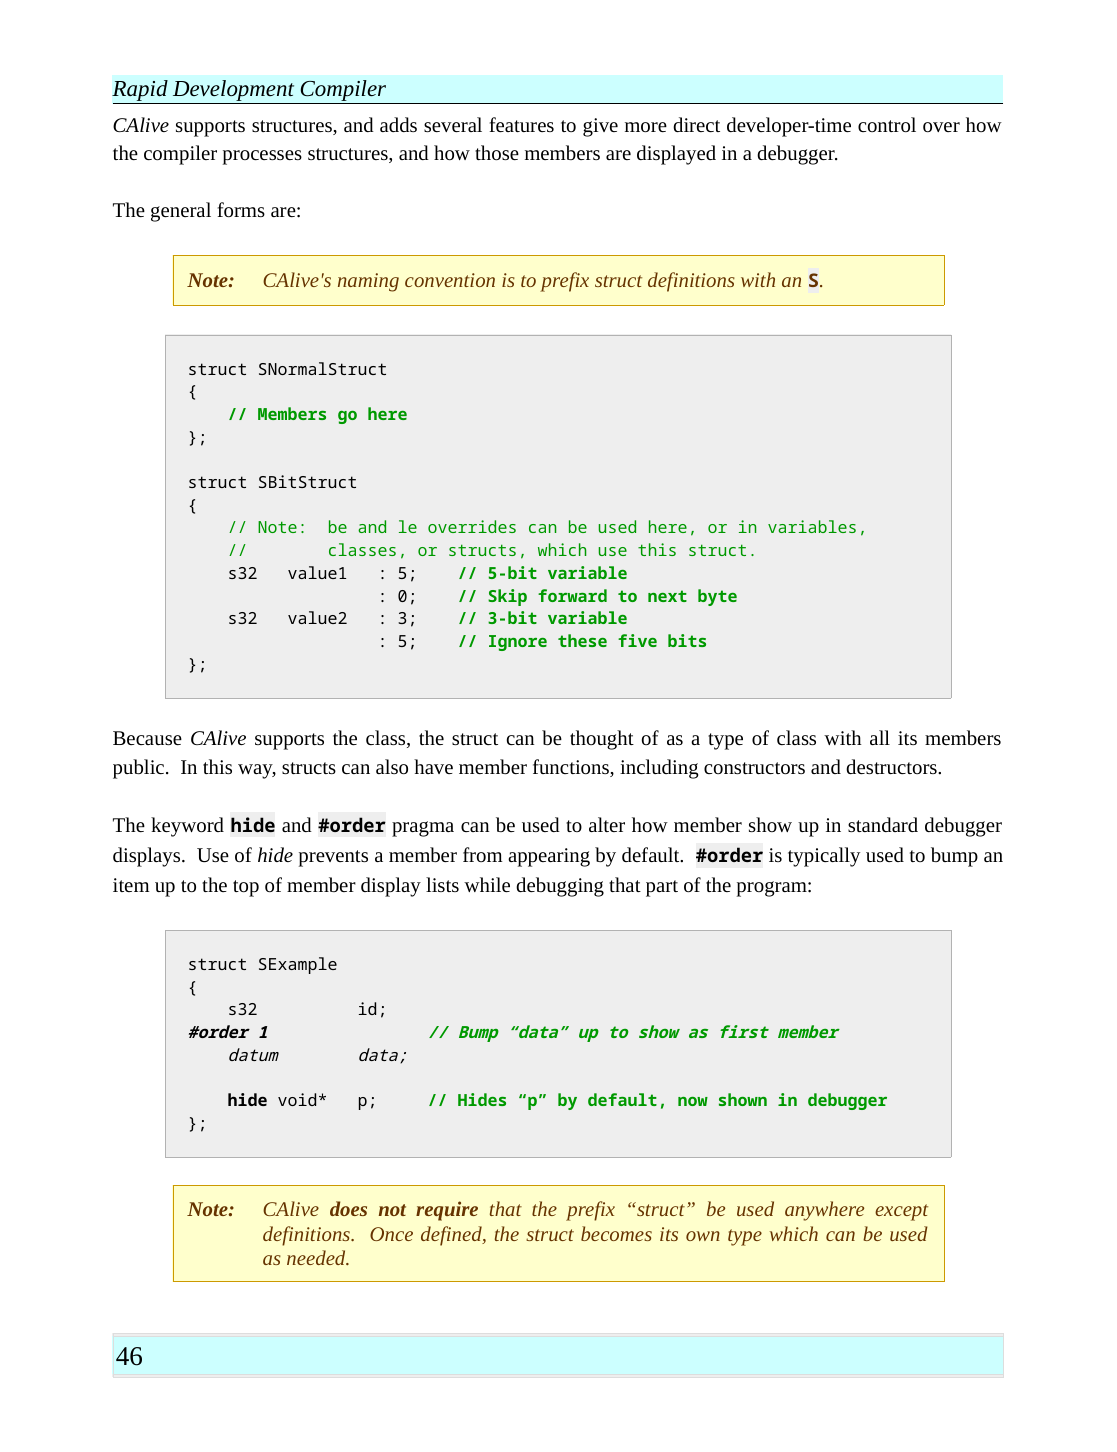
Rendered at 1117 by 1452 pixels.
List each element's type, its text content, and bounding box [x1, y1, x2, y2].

text The general forms are: [112, 198, 1003, 222]
text Note: CAlive's naming convention is to prefix struct definitions with an S. [174, 256, 944, 305]
text The keyword hide and #order pragma can be used to alter how member show up in standard debugger displays. Use of hide prevents a member from appearing by default. #order is typically used to bump an item up to the top of member display lists while debugging that part of the program: [112, 812, 1003, 897]
text struct SNormalStruct { // Members go here }; struct SBitStruct { // Note: be and le overrides can be used here, or in variables, // classes, or structs, which use this struct. s32 value1 : 5; // 5-bit variable : 0; // Skip forward to next byte s32 value2 : 3; // 3-bit variable : 5; // Ignore these five bits }; [166, 336, 951, 698]
text CAlive supports structures, and adds several features to give more direct developer-time control over how the compiler processes structures, and how those members are displayed in a debugger. [112, 112, 1003, 165]
text Note: CAlive does not require that the prefix “struct” be used anywhere except definitions. Once defined, the struct becomes its own type which can be used as needed. [174, 1186, 944, 1281]
text struct SExample { s32 id; #order 1 // Bump “data” up to show as first member datum data; hide void* p; // Hides “p” by default, now shown in debugger }; [166, 931, 951, 1157]
text Because CAlive supports the class, the struct can be thought of as a type of class with all its members public. In this way, structs can also have member functions, including constructors and destructors. [112, 726, 1003, 779]
